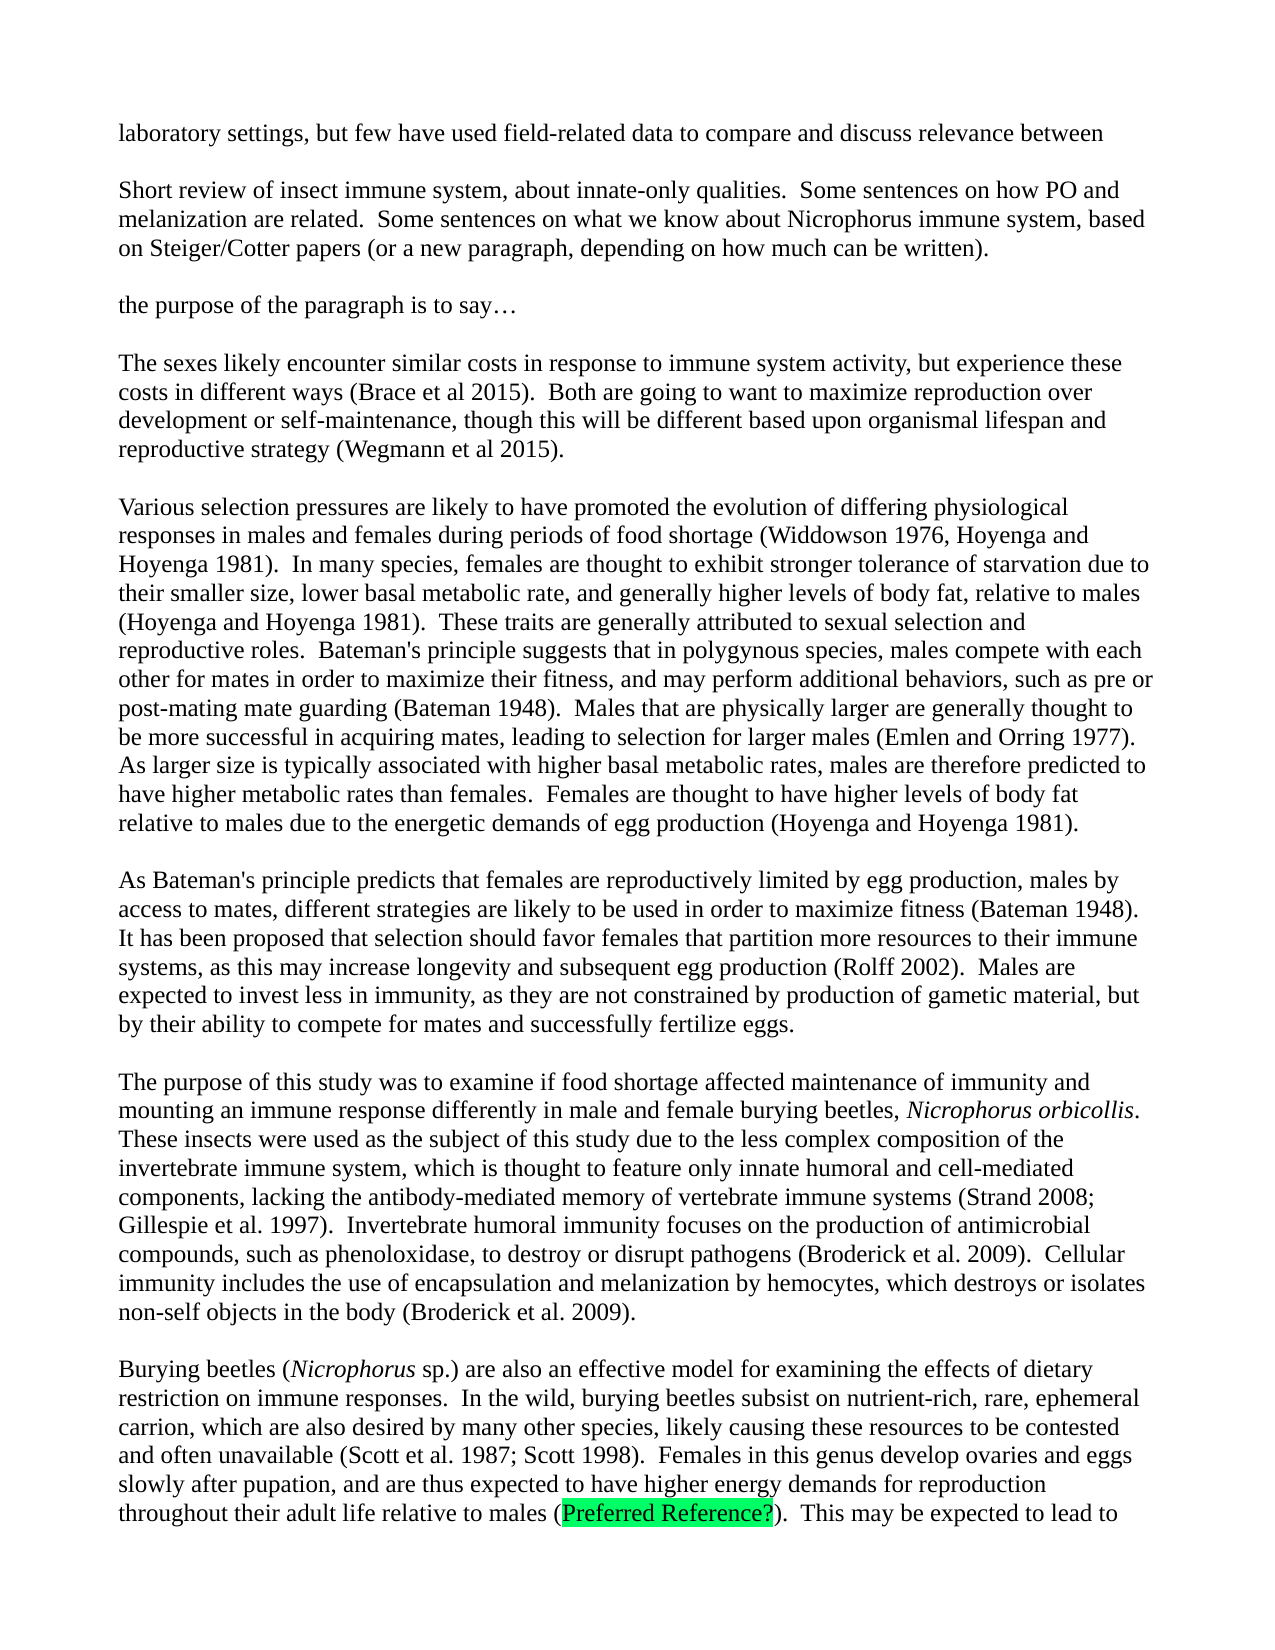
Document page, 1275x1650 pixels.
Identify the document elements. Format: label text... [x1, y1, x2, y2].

text the purpose of the paragraph is to say… [118, 291, 1157, 319]
text As Bateman's principle predicts that females are reproductively limited by egg production, males by access to mates, different strategies are likely to be used in order to maximize fitness (Bateman 1948). It has been proposed that selection should favor females that partition more resources to their immune systems, as this may increase longevity and subsequent egg production (Rolff 2002). Males are expected to invest less in immunity, as they are not constrained by production of gametic material, but by their ability to compete for mates and successfully fertilize eggs. [118, 866, 1157, 1038]
text Various selection pressures are likely to have promoted the evolution of differing physiological responses in males and females during periods of food shortage (Widdowson 1976, Hoyenga and Hoyenga 1981). In many species, females are thought to exhibit stronger tolerance of starvation due to their smaller size, lower basal metabolic rate, and generally higher levels of body fat, relative to males (Hoyenga and Hoyenga 1981). These traits are generally attributed to sexual selection and reproductive roles. Bateman's principle suggests that in polygynous species, males compete with each other for mates in order to maximize their fitness, and may perform additional behaviors, such as pre or post-mating mate guarding (Bateman 1948). Males that are physically larger are generally thought to be more successful in acquiring mates, leading to selection for larger males (Emlen and Orring 1977). As larger size is typically associated with higher basal metabolic rates, males are therefore predicted to have higher metabolic rates than females. Females are thought to have higher levels of body fat relative to males due to the energetic demands of egg production (Hoyenga and Hoyenga 1981). [118, 492, 1157, 837]
text laboratory settings, but few have used field-related data to compare and discuss relevance between [118, 118, 1157, 147]
text The purpose of this study was to examine if food shortage affected maintenance of immunity and mounting an immune response differently in male and female burying beetles, Nicrophorus orbicollis. These insects were used as the subject of this study due to the less complex composition of the invertebrate immune system, which is thought to feature only innate humoral and cell-mediated components, lacking the antibody-mediated memory of vertebrate immune systems (Strand 2008; Gillespie et al. 1997). Invertebrate humoral immunity focuses on the production of antimicrobial compounds, such as phenoloxidase, to destroy or disrupt pathogens (Broderick et al. 2009). Cellular immunity includes the use of encapsulation and melanization by hemocytes, which destroys or isolates non-self objects in the body (Broderick et al. 2009). [118, 1067, 1157, 1326]
text The sexes likely encounter similar costs in response to immune system activity, but experience these costs in different ways (Brace et al 2015). Both are going to want to maximize reproduction over development or self-maintenance, though this will be different based upon organismal lifespan and reproductive strategy (Wegmann et al 2015). [118, 348, 1157, 463]
text Short review of insect immune system, about innate-only qualities. Some sentences on how PO and melanization are related. Some sentences on what we know about Nicrophorus immune system, based on Steiger/Cotter papers (or a new paragraph, depending on how much can be written). [118, 176, 1157, 262]
text Burying beetles (Nicrophorus sp.) are also an effective model for examining the effects of dietary restriction on immune responses. In the wild, burying beetles subsist on nutrient-rich, rare, ephemeral carrion, which are also desired by many other species, likely causing these resources to be contested and often unavailable (Scott et al. 1987; Scott 1998). Females in this genus develop ovaries and eggs slowly after pupation, and are thus expected to have higher energy demands for reproduction throughout their adult life relative to males (Preferred Reference?). This may be expected to lead to [118, 1354, 1157, 1527]
